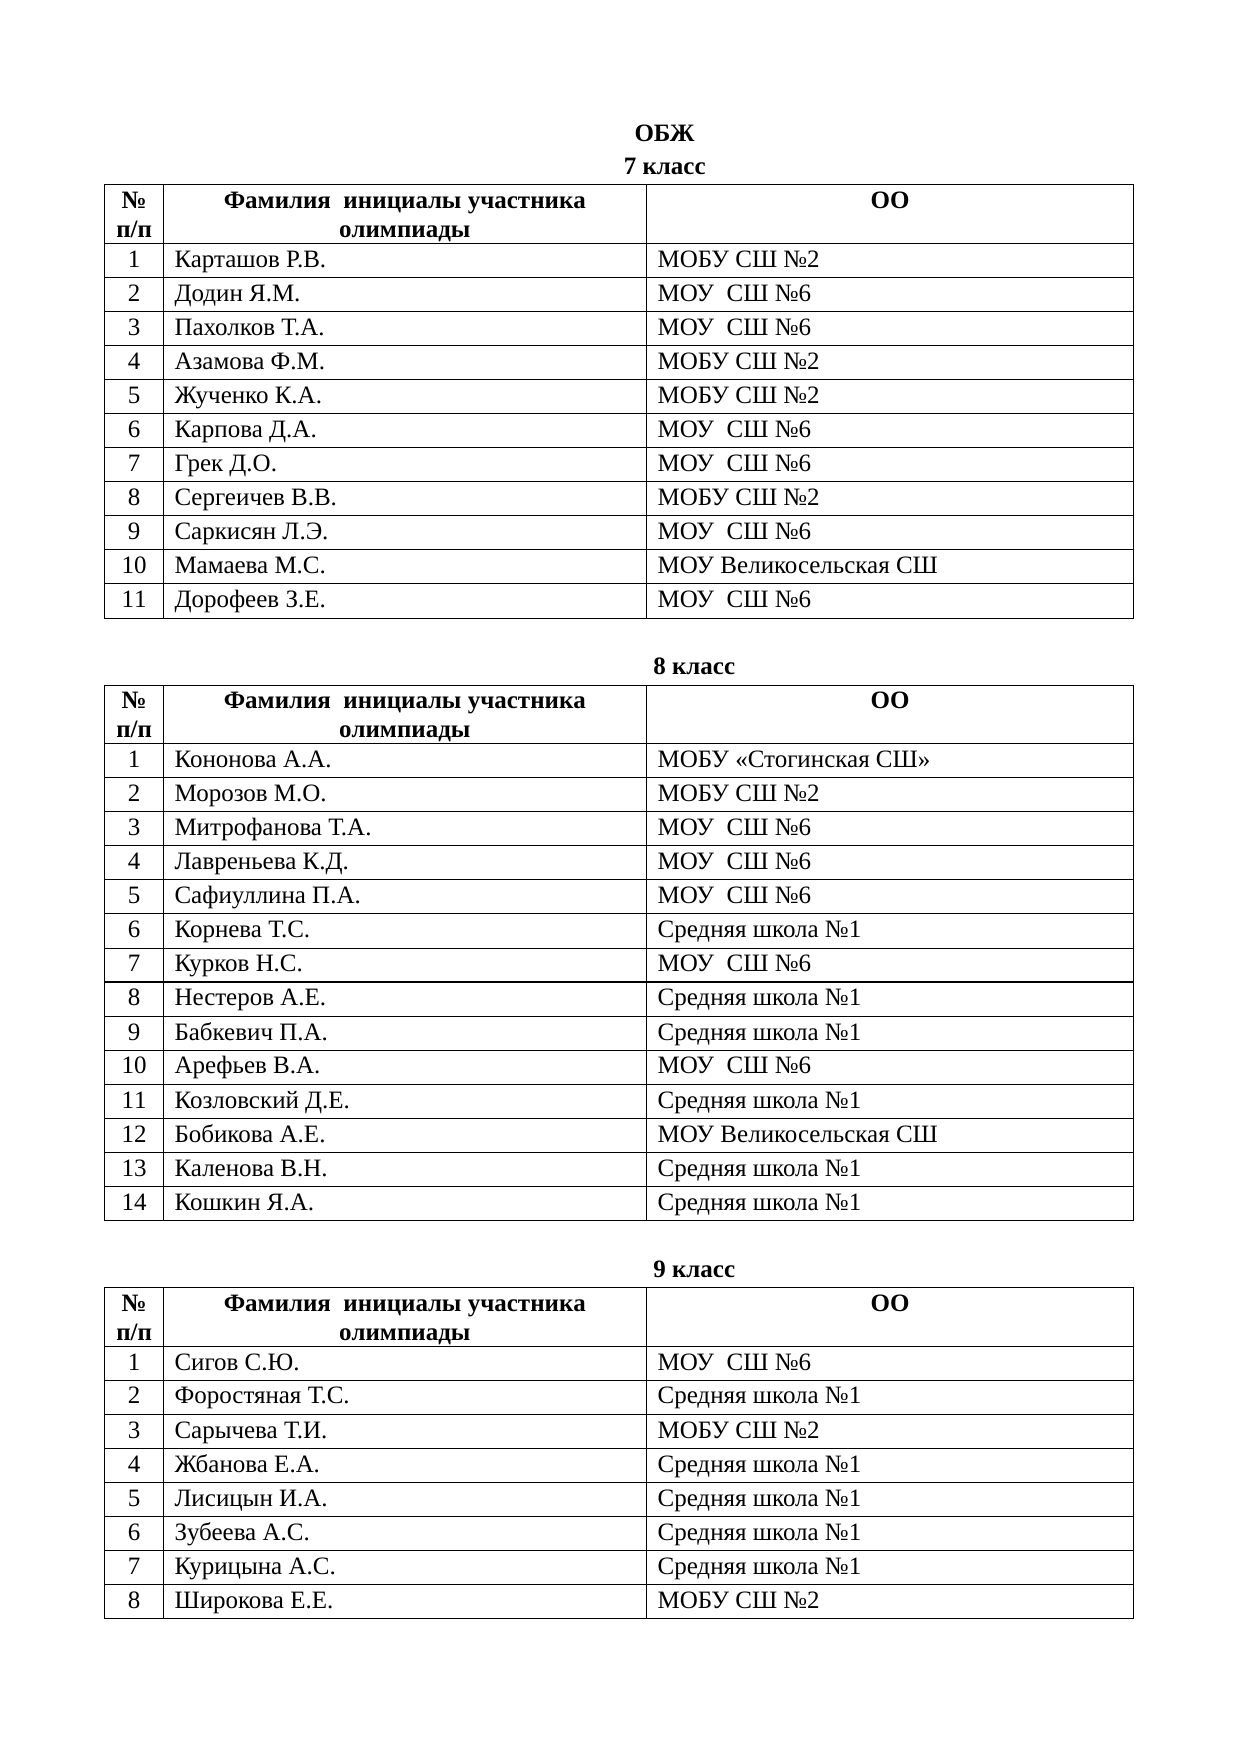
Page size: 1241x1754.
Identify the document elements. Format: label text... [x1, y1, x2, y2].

table_cell Сарычева Т.И. [164, 1415, 646, 1448]
table_cell Зубеева А.С. [164, 1517, 646, 1550]
table_cell МОУ СШ №6 [647, 414, 1133, 447]
table_cell Сафиуллина П.А. [164, 880, 646, 913]
table_cell Средняя школа №1 [647, 1551, 1133, 1584]
table_cell МОУ СШ №6 [647, 516, 1133, 549]
table_cell Корнева Т.С. [164, 914, 646, 947]
table_cell 3 [105, 812, 163, 845]
table_cell Дорофеев З.Е. [164, 584, 646, 617]
table_cell Кононова А.А. [164, 744, 646, 777]
table_cell Средняя школа №1 [647, 1483, 1133, 1516]
table_cell Лисицын И.А. [164, 1483, 646, 1516]
table_cell МОБУ СШ №2 [647, 380, 1133, 413]
table_cell МОУ СШ №6 [647, 949, 1133, 981]
table_cell Курков Н.С. [164, 949, 646, 981]
table_cell Средняя школа №1 [647, 983, 1133, 1016]
table_header ОО [647, 185, 1133, 243]
table_cell МОУ Великосельская СШ [647, 1119, 1133, 1152]
table_cell 14 [105, 1187, 163, 1220]
table_cell 6 [105, 914, 163, 947]
table_cell 5 [105, 380, 163, 413]
table_cell 1 [105, 744, 163, 777]
table_cell МОУ СШ №6 [647, 1347, 1133, 1379]
table_cell 7 [105, 949, 163, 981]
table_cell Средняя школа №1 [647, 1381, 1133, 1414]
table_header № п/п [105, 185, 163, 243]
table_cell МОУ Великосельская СШ [647, 550, 1133, 583]
table_cell Азамова Ф.М. [164, 346, 646, 379]
table_cell МОБУ СШ №2 [647, 1415, 1133, 1448]
table_cell МОУ СШ №6 [647, 278, 1133, 311]
table_cell Средняя школа №1 [647, 1187, 1133, 1220]
table_cell МОБУ СШ №2 [647, 346, 1133, 379]
table_cell Курицына А.С. [164, 1551, 646, 1584]
table_cell 9 [105, 1017, 163, 1049]
table_cell Бабкевич П.А. [164, 1017, 646, 1049]
table_header ОО [647, 686, 1133, 743]
table_cell Саркисян Л.Э. [164, 516, 646, 549]
table_cell Сигов С.Ю. [164, 1347, 646, 1379]
table_cell МОУ СШ №6 [647, 312, 1133, 345]
table_cell Каленова В.Н. [164, 1153, 646, 1186]
table_cell Додин Я.М. [164, 278, 646, 311]
table_cell МОБУ «Стогинская СШ» [647, 744, 1133, 777]
table_cell 6 [105, 414, 163, 447]
table_cell 11 [105, 1085, 163, 1118]
table_cell Лавреньева К.Д. [164, 846, 646, 879]
table_cell Митрофанова Т.А. [164, 812, 646, 845]
table_cell Нестеров А.Е. [164, 983, 646, 1016]
table_cell 8 [105, 1585, 163, 1618]
table_cell МОУ СШ №6 [647, 584, 1133, 617]
text 8 класс [236, 651, 1152, 680]
text 7 класс [177, 151, 1152, 180]
table_cell МОУ СШ №6 [647, 812, 1133, 845]
table_cell Жбанова Е.А. [164, 1449, 646, 1482]
table_cell МОУ СШ №6 [647, 880, 1133, 913]
table_header ОО [647, 1288, 1133, 1346]
table_cell МОУ СШ №6 [647, 1051, 1133, 1084]
table_cell Сергеичев В.В. [164, 482, 646, 515]
table_cell 13 [105, 1153, 163, 1186]
table_cell Средняя школа №1 [647, 1517, 1133, 1550]
table_cell Арефьев В.А. [164, 1051, 646, 1084]
table_cell Жученко К.А. [164, 380, 646, 413]
table_cell Широкова Е.Е. [164, 1585, 646, 1618]
table_cell 5 [105, 1483, 163, 1516]
table_cell 10 [105, 550, 163, 583]
table_cell Средняя школа №1 [647, 1449, 1133, 1482]
table_cell 2 [105, 278, 163, 311]
table_cell 4 [105, 1449, 163, 1482]
table_cell Форостяная Т.С. [164, 1381, 646, 1414]
text 9 класс [236, 1254, 1152, 1283]
table_cell МОБУ СШ №2 [647, 244, 1133, 277]
table_header Фамилия инициалы участника олимпиады [164, 185, 646, 243]
table_cell 7 [105, 448, 163, 481]
table_cell Мамаева М.С. [164, 550, 646, 583]
table_cell 1 [105, 1347, 163, 1379]
table_cell МОУ СШ №6 [647, 846, 1133, 879]
table_cell Средняя школа №1 [647, 914, 1133, 947]
text ОБЖ [177, 118, 1152, 147]
table_cell МОБУ СШ №2 [647, 482, 1133, 515]
table_cell 3 [105, 312, 163, 345]
table_cell МОБУ СШ №2 [647, 778, 1133, 811]
table_cell Средняя школа №1 [647, 1085, 1133, 1118]
table_cell 3 [105, 1415, 163, 1448]
table_cell Карпова Д.А. [164, 414, 646, 447]
table_cell Средняя школа №1 [647, 1017, 1133, 1049]
table_cell 12 [105, 1119, 163, 1152]
table_header Фамилия инициалы участника олимпиады [164, 686, 646, 743]
table_cell Морозов М.О. [164, 778, 646, 811]
table_cell Кошкин Я.А. [164, 1187, 646, 1220]
table_cell 11 [105, 584, 163, 617]
table_cell 5 [105, 880, 163, 913]
table_cell 8 [105, 983, 163, 1016]
table_cell 4 [105, 846, 163, 879]
table_cell 9 [105, 516, 163, 549]
table_cell 6 [105, 1517, 163, 1550]
table_header Фамилия инициалы участника олимпиады [164, 1288, 646, 1346]
table_header № п/п [105, 686, 163, 743]
table_cell Грек Д.О. [164, 448, 646, 481]
table_cell 2 [105, 778, 163, 811]
table_cell Карташов Р.В. [164, 244, 646, 277]
table_header № п/п [105, 1288, 163, 1346]
table_cell Козловский Д.Е. [164, 1085, 646, 1118]
table_cell 1 [105, 244, 163, 277]
table_cell Средняя школа №1 [647, 1153, 1133, 1186]
table_cell МОБУ СШ №2 [647, 1585, 1133, 1618]
table_cell 7 [105, 1551, 163, 1584]
table_cell 10 [105, 1051, 163, 1084]
table_cell Бобикова А.Е. [164, 1119, 646, 1152]
table_cell 2 [105, 1381, 163, 1414]
table_cell Пахолков Т.А. [164, 312, 646, 345]
table_cell МОУ СШ №6 [647, 448, 1133, 481]
table_cell 4 [105, 346, 163, 379]
table_cell 8 [105, 482, 163, 515]
